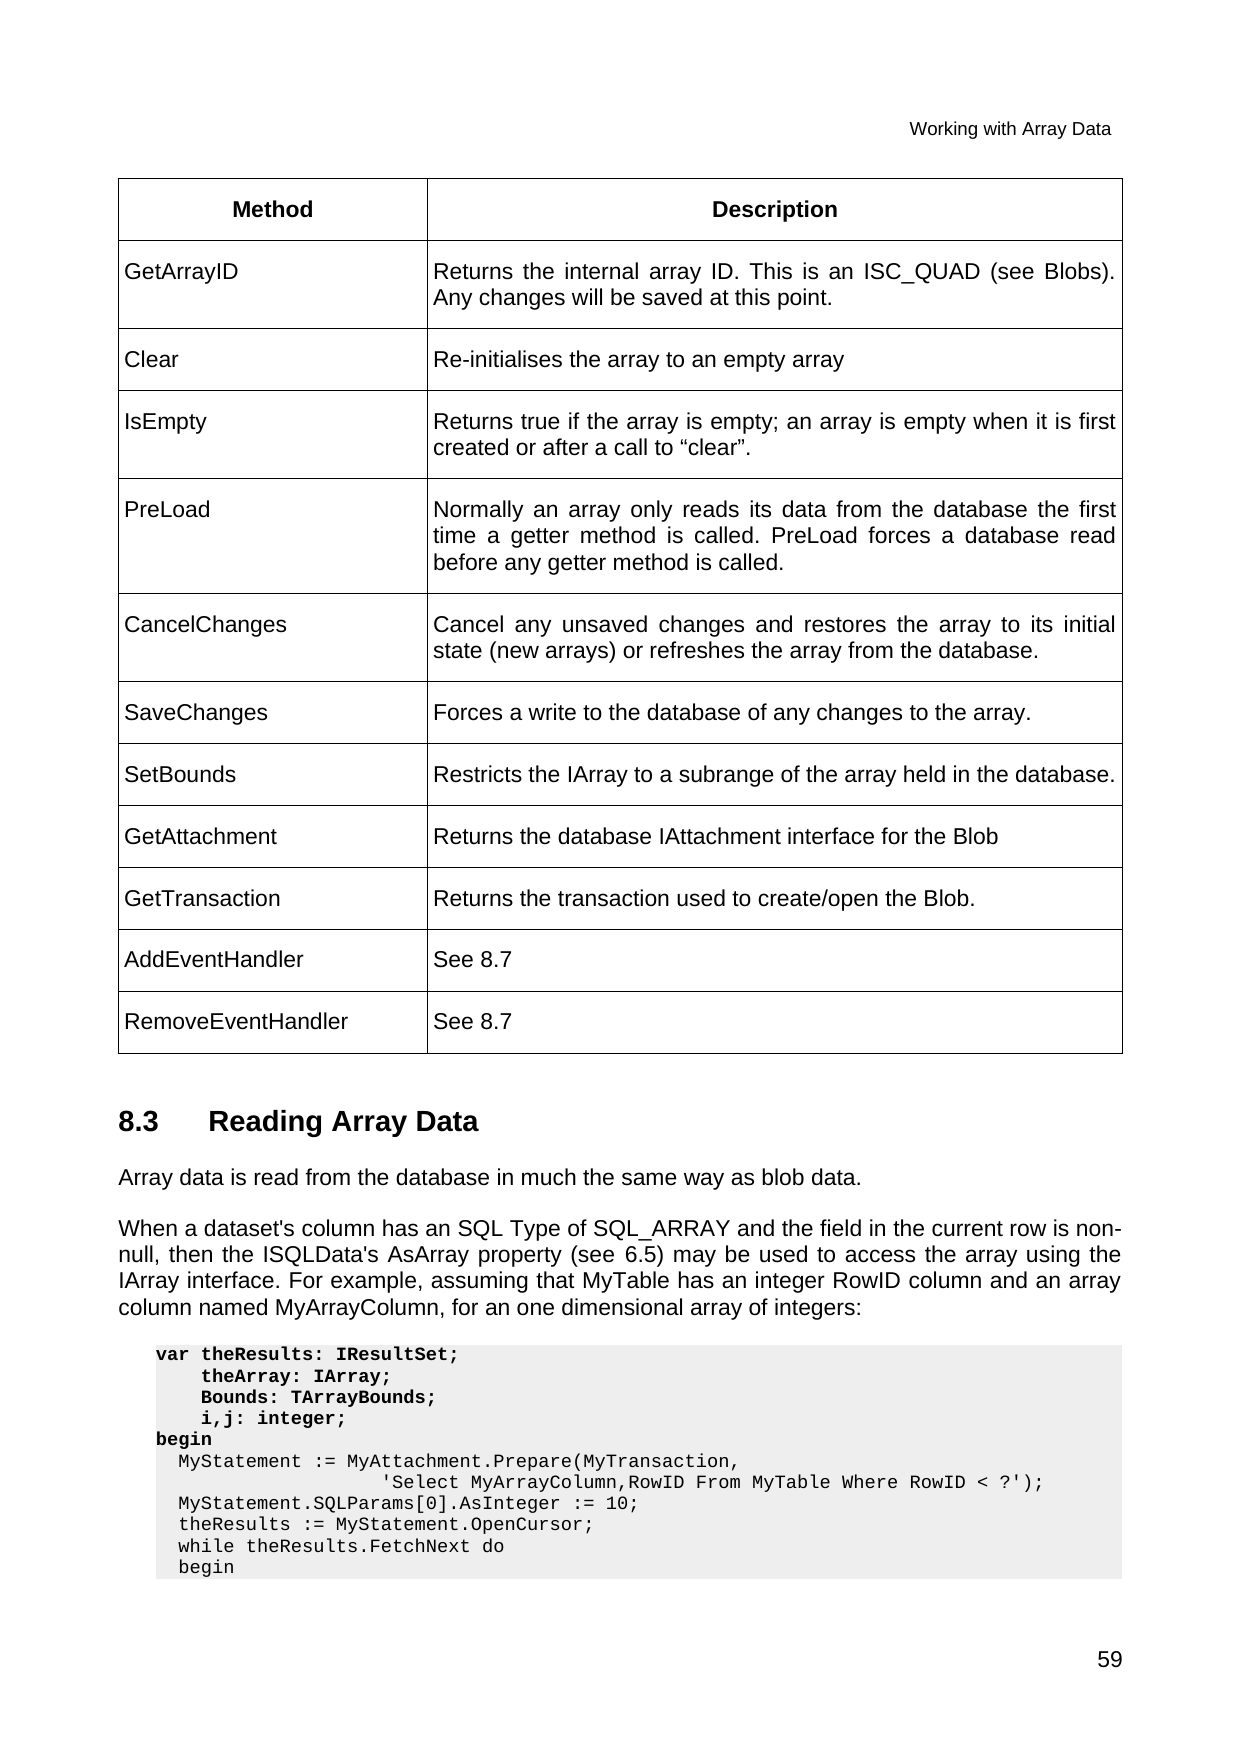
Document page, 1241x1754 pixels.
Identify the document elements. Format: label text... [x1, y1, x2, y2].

table_header Description [428, 179, 1122, 240]
table_header Method [119, 179, 427, 240]
text begin [156, 1430, 1122, 1451]
text theResults := MyStatement.OpenCursor; [156, 1515, 1122, 1536]
table_cell Returns the transaction used to create/open the Blob. [428, 868, 1122, 929]
table_cell Returns the internal array ID. This is an ISC_QUAD (see Blobs). Any changes will be saved at this point. [428, 241, 1122, 328]
table_cell Forces a write to the database of any changes to the array. [428, 682, 1122, 743]
text while theResults.FetchNext do [156, 1536, 1122, 1558]
table_cell Re-initialises the array to an empty array [428, 329, 1122, 390]
text i,j: integer; [156, 1409, 1122, 1430]
text begin [156, 1558, 1122, 1579]
table_cell CancelChanges [119, 594, 427, 681]
table_cell Cancel any unsaved changes and restores the array to its initial state (new arrays) or refreshes the array from the database. [428, 594, 1122, 681]
table_cell Clear [119, 329, 427, 390]
text 'Select MyArrayColumn,RowID From MyTable Where RowID < ?'); [156, 1473, 1122, 1494]
table_cell Returns the database IAttachment interface for the Blob [428, 806, 1122, 867]
table_cell AddEventHandler [119, 930, 427, 991]
text var theResults: IResultSet; [156, 1345, 1122, 1366]
text theArray: IArray; [156, 1366, 1122, 1388]
table_cell GetArrayID [119, 241, 427, 328]
table_cell SaveChanges [119, 682, 427, 743]
table_cell SetBounds [119, 744, 427, 805]
table_cell Normally an array only reads its data from the database the first time a getter method is called. PreLoad forces a database read before any getter method is called. [428, 479, 1122, 593]
table_cell See 8.7 [428, 992, 1122, 1052]
text MyStatement := MyAttachment.Prepare(MyTransaction, [156, 1451, 1122, 1473]
table_cell See 8.7 [428, 930, 1122, 991]
table_cell GetAttachment [119, 806, 427, 867]
table_cell IsEmpty [119, 391, 427, 478]
text Bounds: TArrayBounds; [156, 1388, 1122, 1409]
table_cell PreLoad [119, 479, 427, 593]
table_cell Restricts the IArray to a subrange of the array held in the database. [428, 744, 1122, 805]
text Array data is read from the database in much the same way as blob data. [118, 1163, 1122, 1190]
subtitle Reading Array Data [118, 1104, 1122, 1138]
table_cell Returns true if the array is empty; an array is empty when it is first created or after a call to “clear”. [428, 391, 1122, 478]
table_cell GetTransaction [119, 868, 427, 929]
text When a dataset's column has an SQL Type of SQL_ARRAY and the field in the current row is non-null, then the ISQLData's AsArray property (see 6.5) may be used to access the array using the IArray interface. For example, assuming that MyTable has an integer RowID column and an array column named MyArrayColumn, for an one dimensional array of integers: [118, 1215, 1122, 1320]
table_cell RemoveEventHandler [119, 992, 427, 1052]
text MyStatement.SQLParams[0].AsInteger := 10; [156, 1494, 1122, 1515]
